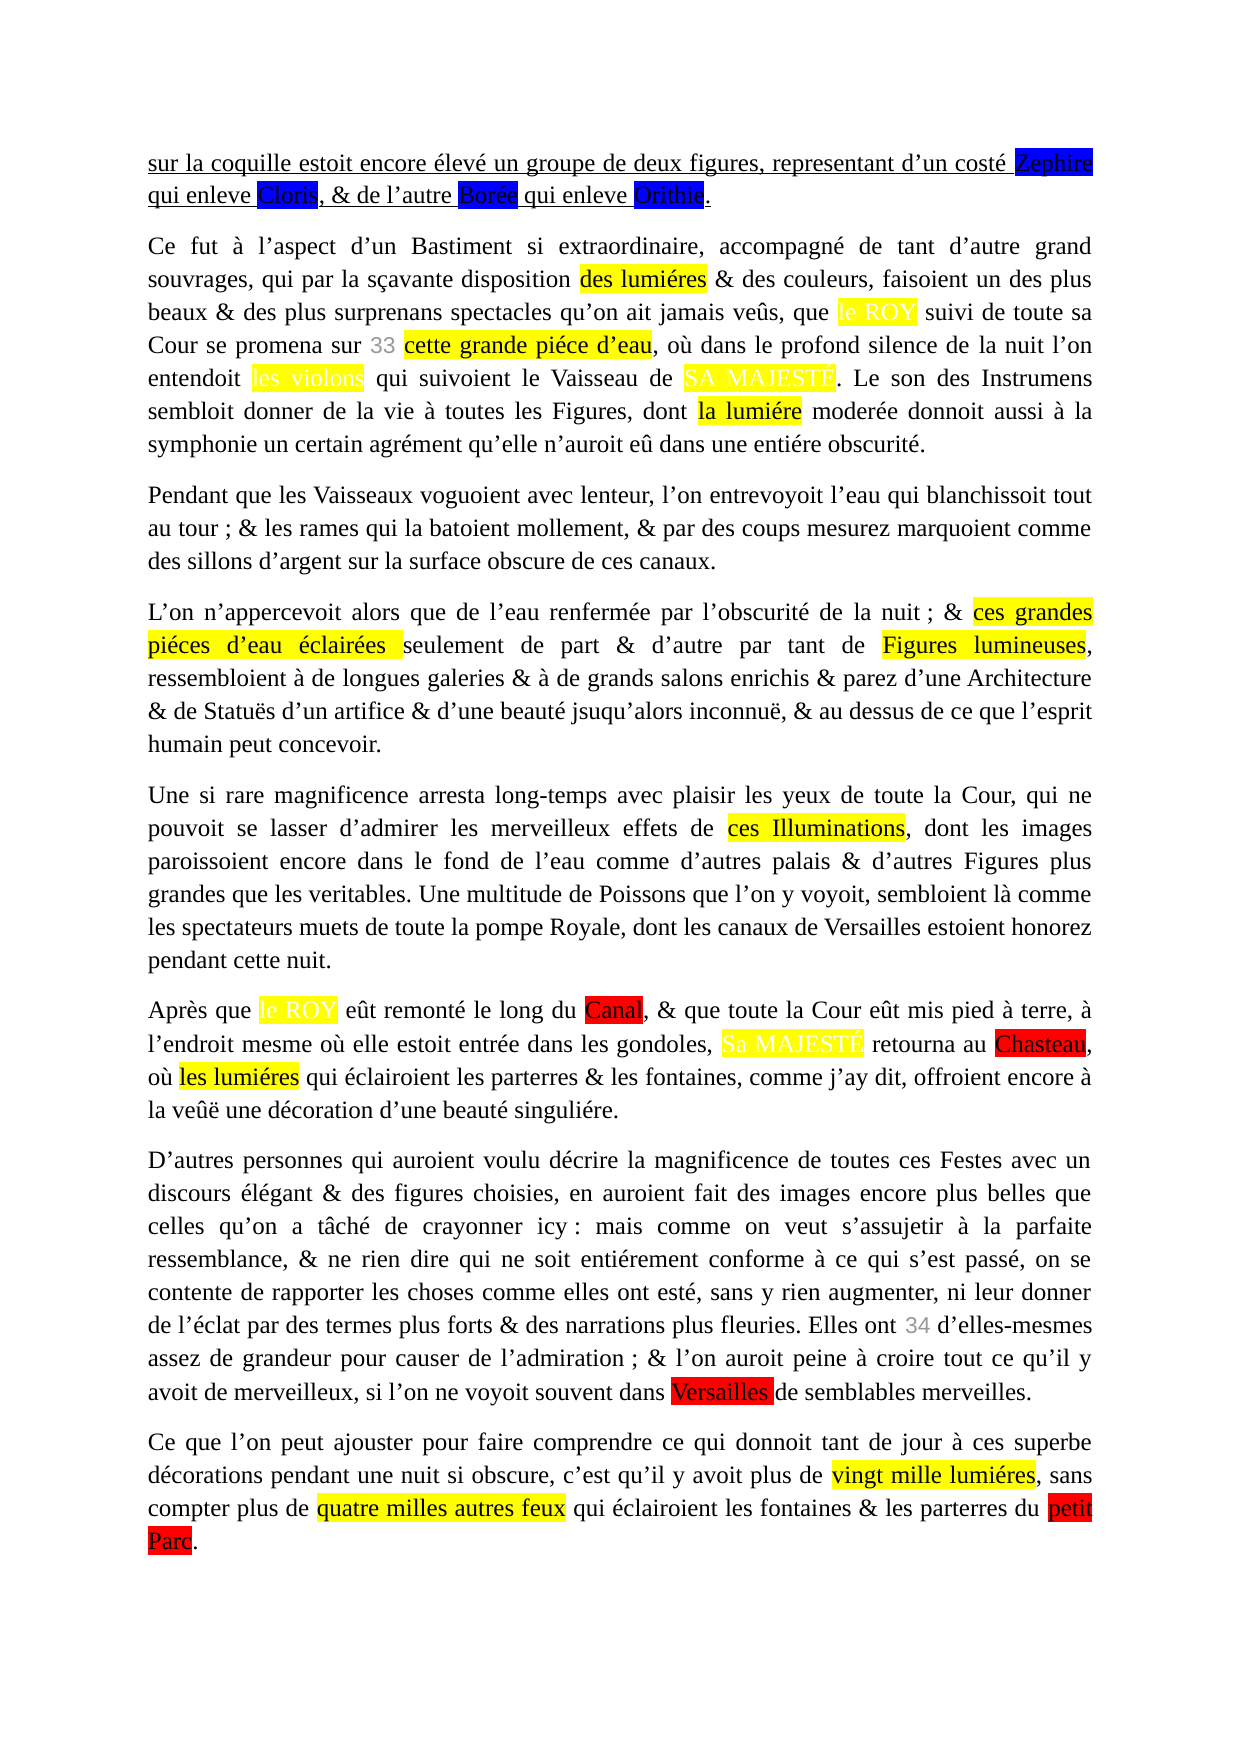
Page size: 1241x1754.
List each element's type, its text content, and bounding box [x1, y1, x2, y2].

text Ce que l’on peut ajouster pour faire comprendre ce qui donnoit tant de jour à ces superbe décorations pendant une nuit si obscure, c’est qu’il y avoit plus de vingt mille lumiéres, sans compter plus de quatre milles autres feux qui éclairoient les fontaines & les parterres du petit Parc. [148, 1427, 1093, 1555]
text sur la coquille estoit encore élevé un groupe de deux figures, representant d’un costé Zephire qui enleve Cloris, & de l’autre Borée qui enleve Orithie. [148, 148, 1093, 209]
text Pendant que les Vaisseaux voguoient avec lenteur, l’on entrevoyoit l’eau qui blanchissoit tout au tour ; & les rames qui la batoient mollement, & par des coups mesurez marquoient comme des sillons d’argent sur la surface obscure de ces canaux. [148, 480, 1093, 575]
text D’autres personnes qui auroient voulu décrire la magnificence de toutes ces Festes avec un discours élégant & des figures choisies, en auroient fait des images encore plus belles que celles qu’on a tâché de crayonner icy : mais comme on veut s’assujetir à la parfaite ressemblance, & ne rien dire qui ne soit entiérement conforme à ce qui s’est passé, on se contente de rapporter les choses comme elles ont esté, sans y rien augmenter, ni leur donner de l’éclat par des termes plus forts & des narrations plus fleuries. Elles ont 34 d’elles-mesmes assez de grandeur pour causer de l’admiration ; & l’on auroit peine à croire tout ce qu’il y avoit de merveilleux, si l’on ne voyoit souvent dans Versailles de semblables merveilles. [148, 1145, 1093, 1405]
text Ce fut à l’aspect d’un Bastiment si extraordinaire, accompagné de tant d’autre grand souvrages, qui par la sçavante disposition des lumiéres & des couleurs, faisoient un des plus beaux & des plus surprenans spectacles qu’on ait jamais veûs, que le ROY suivi de toute sa Cour se promena sur 33 cette grande piéce d’eau, où dans le profond silence de la nuit l’on entendoit les violons qui suivoient le Vaisseau de SA MAJESTÉ. Le son des Instrumens sembloit donner de la vie à toutes les Figures, dont la lumiére moderée donnoit aussi à la symphonie un certain agrément qu’elle n’auroit eû dans une entiére obscurité. [148, 231, 1093, 458]
text Après que le ROY eût remonté le long du Canal, & que toute la Cour eût mis pied à terre, à l’endroit mesme où elle estoit entrée dans les gondoles, Sa MAJESTÉ retourna au Chasteau, où les lumiéres qui éclairoient les parterres & les fontaines, comme j’ay dit, offroient encore à la veûë une décoration d’une beauté singuliére. [148, 996, 1093, 1123]
text L’on n’appercevoit alors que de l’eau renfermée par l’obscurité de la nuit ; & ces grandes piéces d’eau éclairées seulement de part & d’autre par tant de Figures lumineuses, ressembloient à de longues galeries & à de grands salons enrichis & parez d’une Architecture & de Statuës d’un artifice & d’une beauté jsuqu’alors inconnuë, & au dessus de ce que l’esprit humain peut concevoir. [148, 597, 1093, 758]
text Une si rare magnificence arresta long-temps avec plaisir les yeux de toute la Cour, qui ne pouvoit se lasser d’admirer les merveilleux effets de ces Illuminations, dont les images paroissoient encore dans le fond de l’eau comme d’autres palais & d’autres Figures plus grandes que les veritables. Une multitude de Poissons que l’on y voyoit, sembloient là comme les spectateurs muets de toute la pompe Royale, dont les canaux de Versailles estoient honorez pendant cette nuit. [148, 780, 1093, 974]
